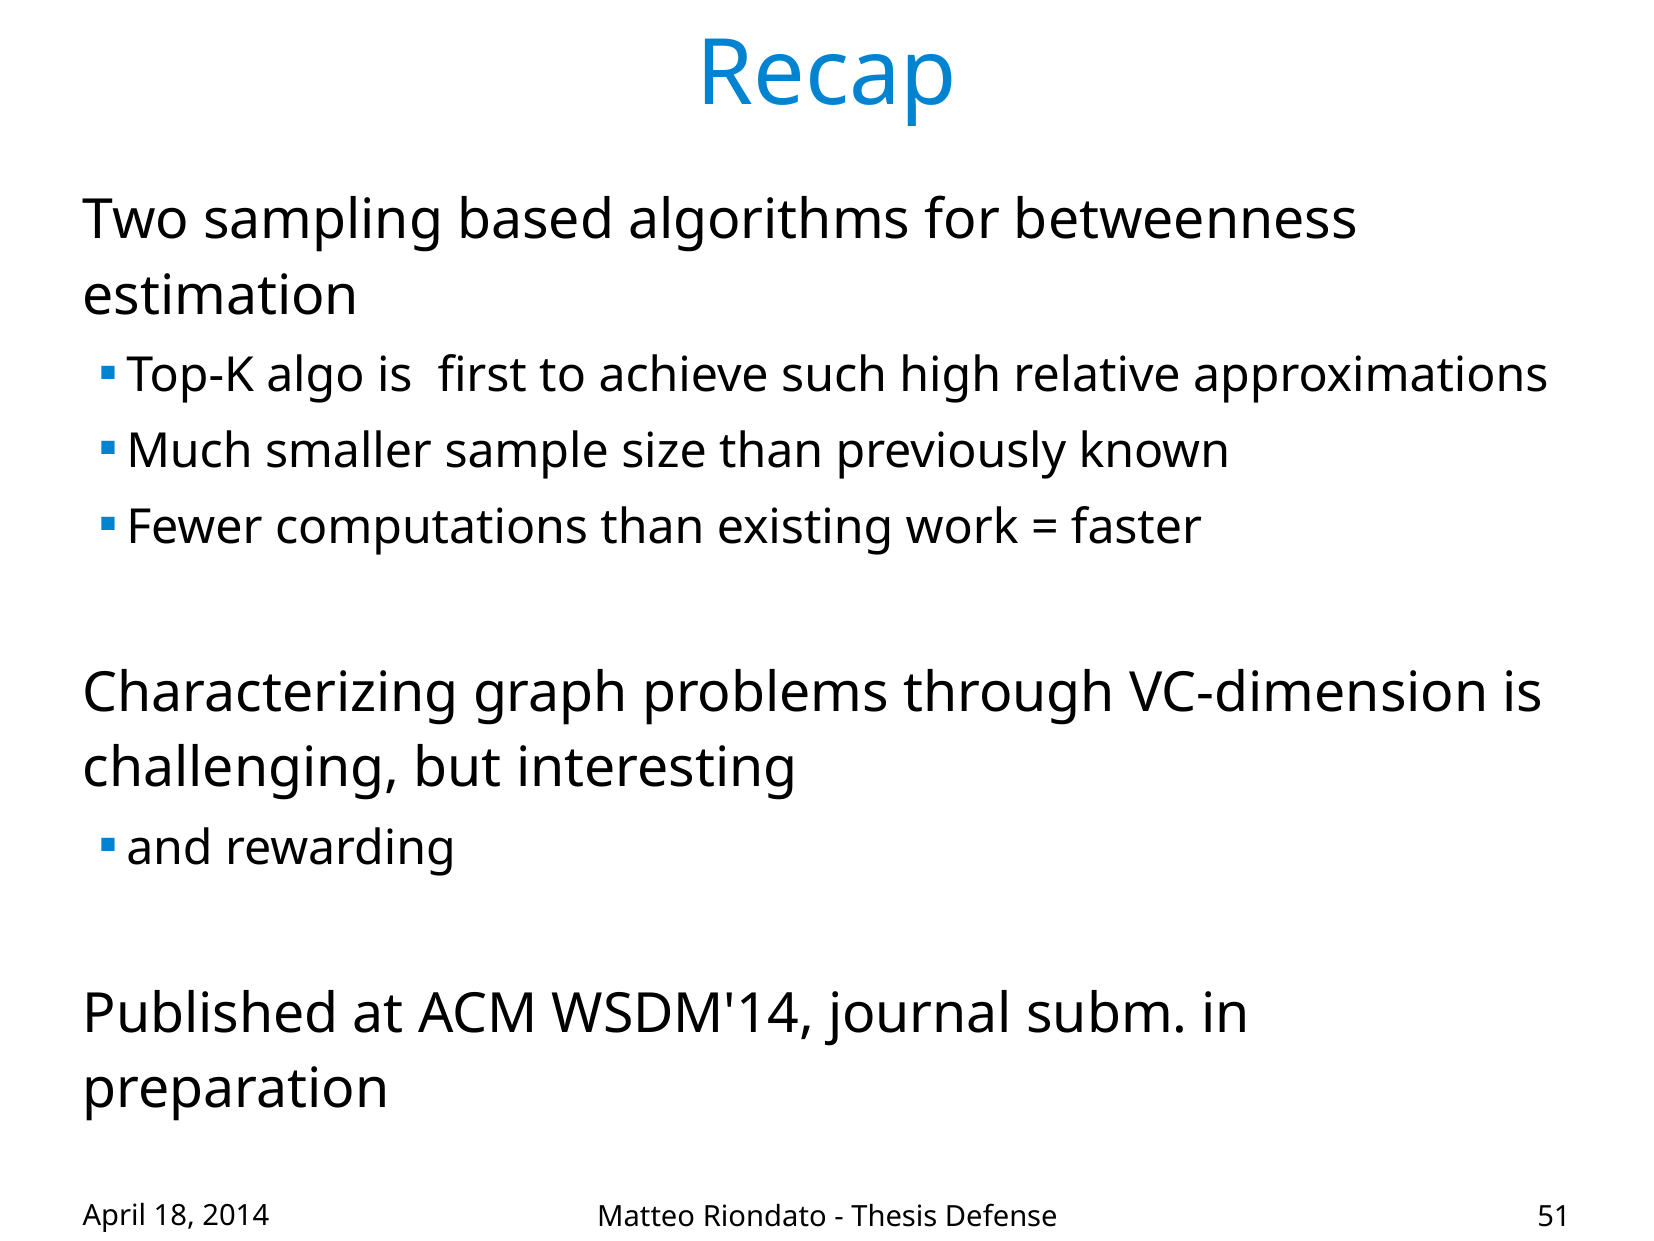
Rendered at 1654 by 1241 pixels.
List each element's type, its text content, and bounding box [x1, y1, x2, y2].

title Recap [82, 0, 1571, 139]
list Two sampling based algorithms for betweenness estimation Top-K algo is first to achieve such high relative approximations Much smaller sample size than previously known Fewer computations than existing work = faster Characterizing graph problems through VC-dimension is challenging, but interesting and rewarding Published at ACM WSDM'14, journal subm. in preparation [82, 180, 1571, 1186]
